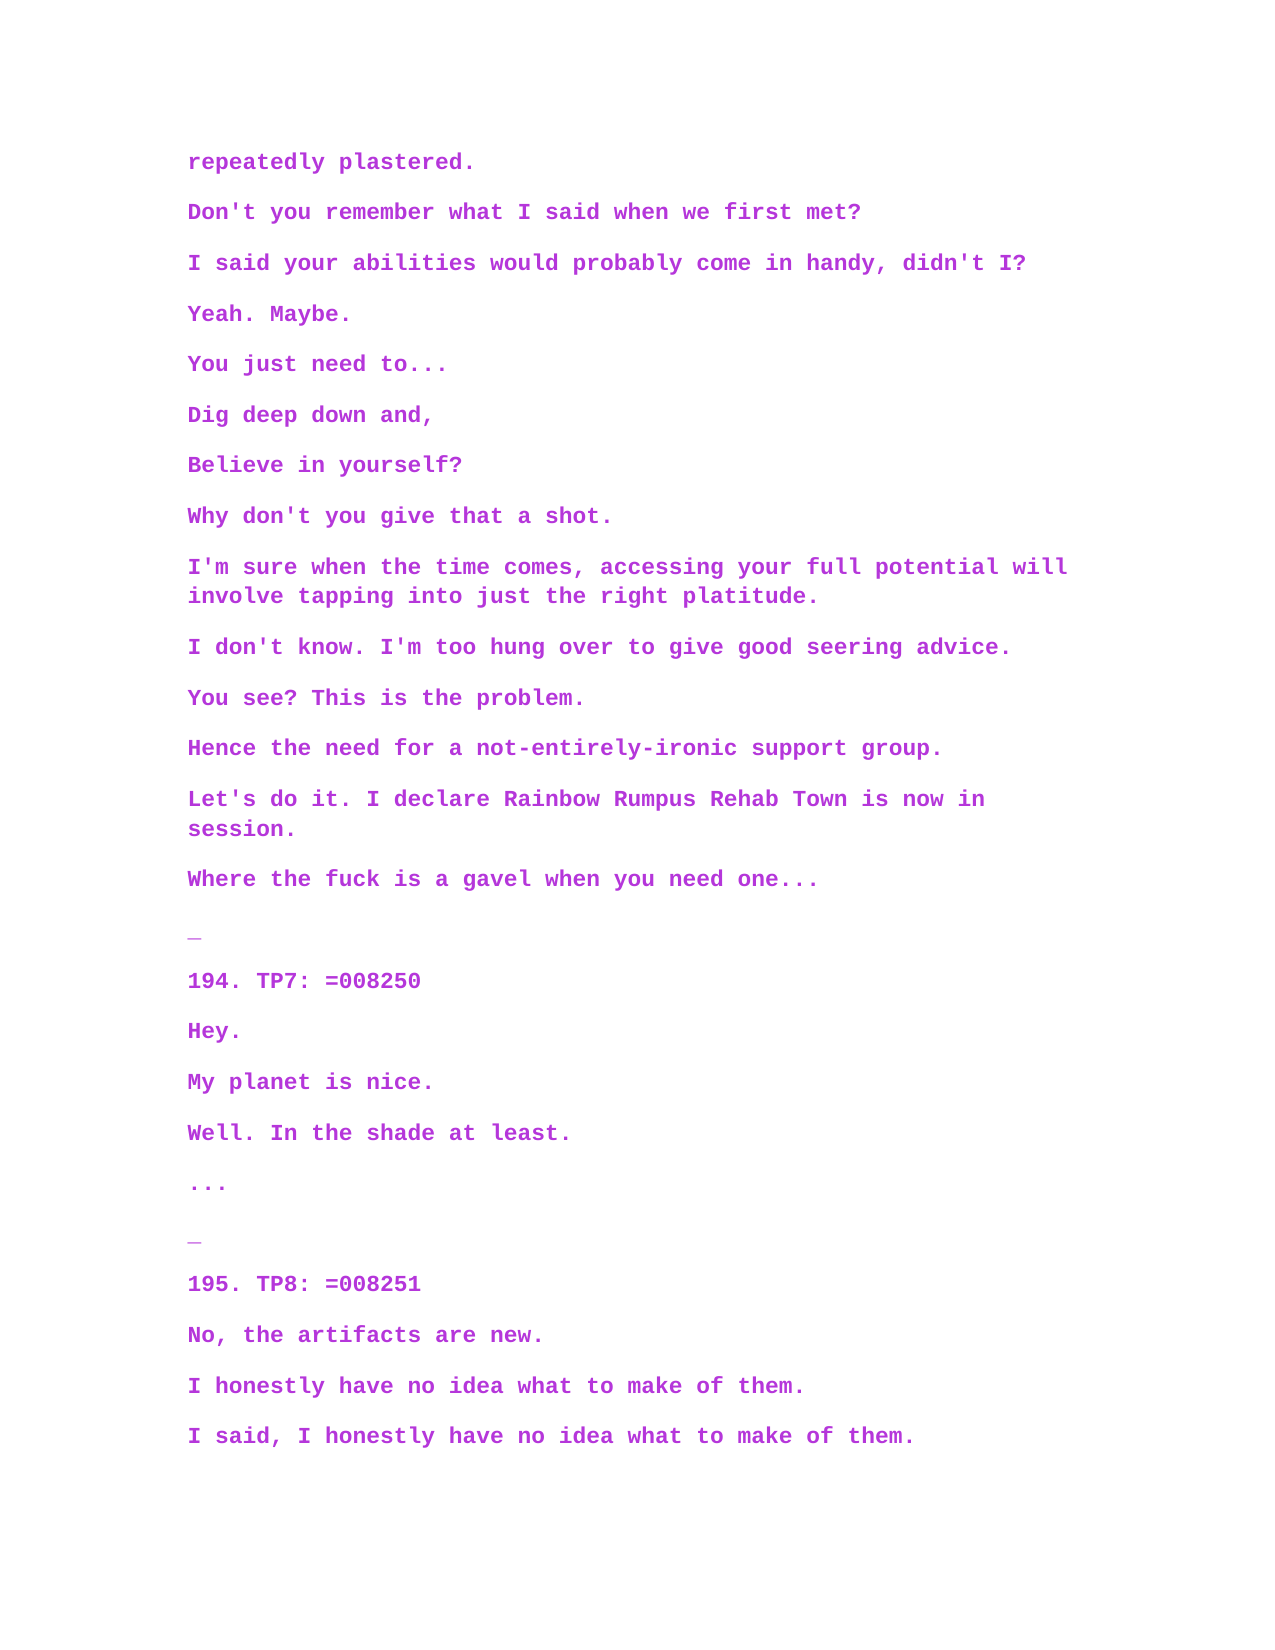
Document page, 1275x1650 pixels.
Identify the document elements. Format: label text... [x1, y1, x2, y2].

text No, the artifacts are new. [187, 1323, 1087, 1349]
text Dig deep down and, [187, 403, 1087, 429]
text _ [187, 1222, 1087, 1248]
text Hence the need for a not-entirely-ironic support group. [187, 737, 1087, 763]
text Hey. [187, 1019, 1087, 1046]
text 194. TP7: =008250 [187, 969, 1087, 995]
text I'm sure when the time comes, accessing your full potential will involve tapping into just the right platitude. [187, 555, 1087, 611]
text Don't you remember what I said when we first met? [187, 201, 1087, 227]
text repeatedly plastered. [187, 150, 1087, 176]
text _ [187, 918, 1087, 944]
text Where the fuck is a gavel when you need one... [187, 868, 1087, 894]
text 195. TP8: =008251 [187, 1273, 1087, 1299]
text I said, I honestly have no idea what to make of them. [187, 1424, 1087, 1451]
text Why don't you give that a shot. [187, 504, 1087, 530]
text You see? This is the problem. [187, 686, 1087, 712]
text I honestly have no idea what to make of them. [187, 1374, 1087, 1400]
text You just need to... [187, 352, 1087, 378]
text ... [187, 1171, 1087, 1197]
text Well. In the shade at least. [187, 1121, 1087, 1147]
text I don't know. I'm too hung over to give good seering advice. [187, 635, 1087, 661]
text Believe in yourself? [187, 454, 1087, 480]
text Let's do it. I declare Rainbow Rumpus Rehab Town is now in session. [187, 787, 1087, 843]
text I said your abilities would probably come in handy, didn't I? [187, 251, 1087, 277]
text Yeah. Maybe. [187, 302, 1087, 328]
text My planet is nice. [187, 1070, 1087, 1096]
